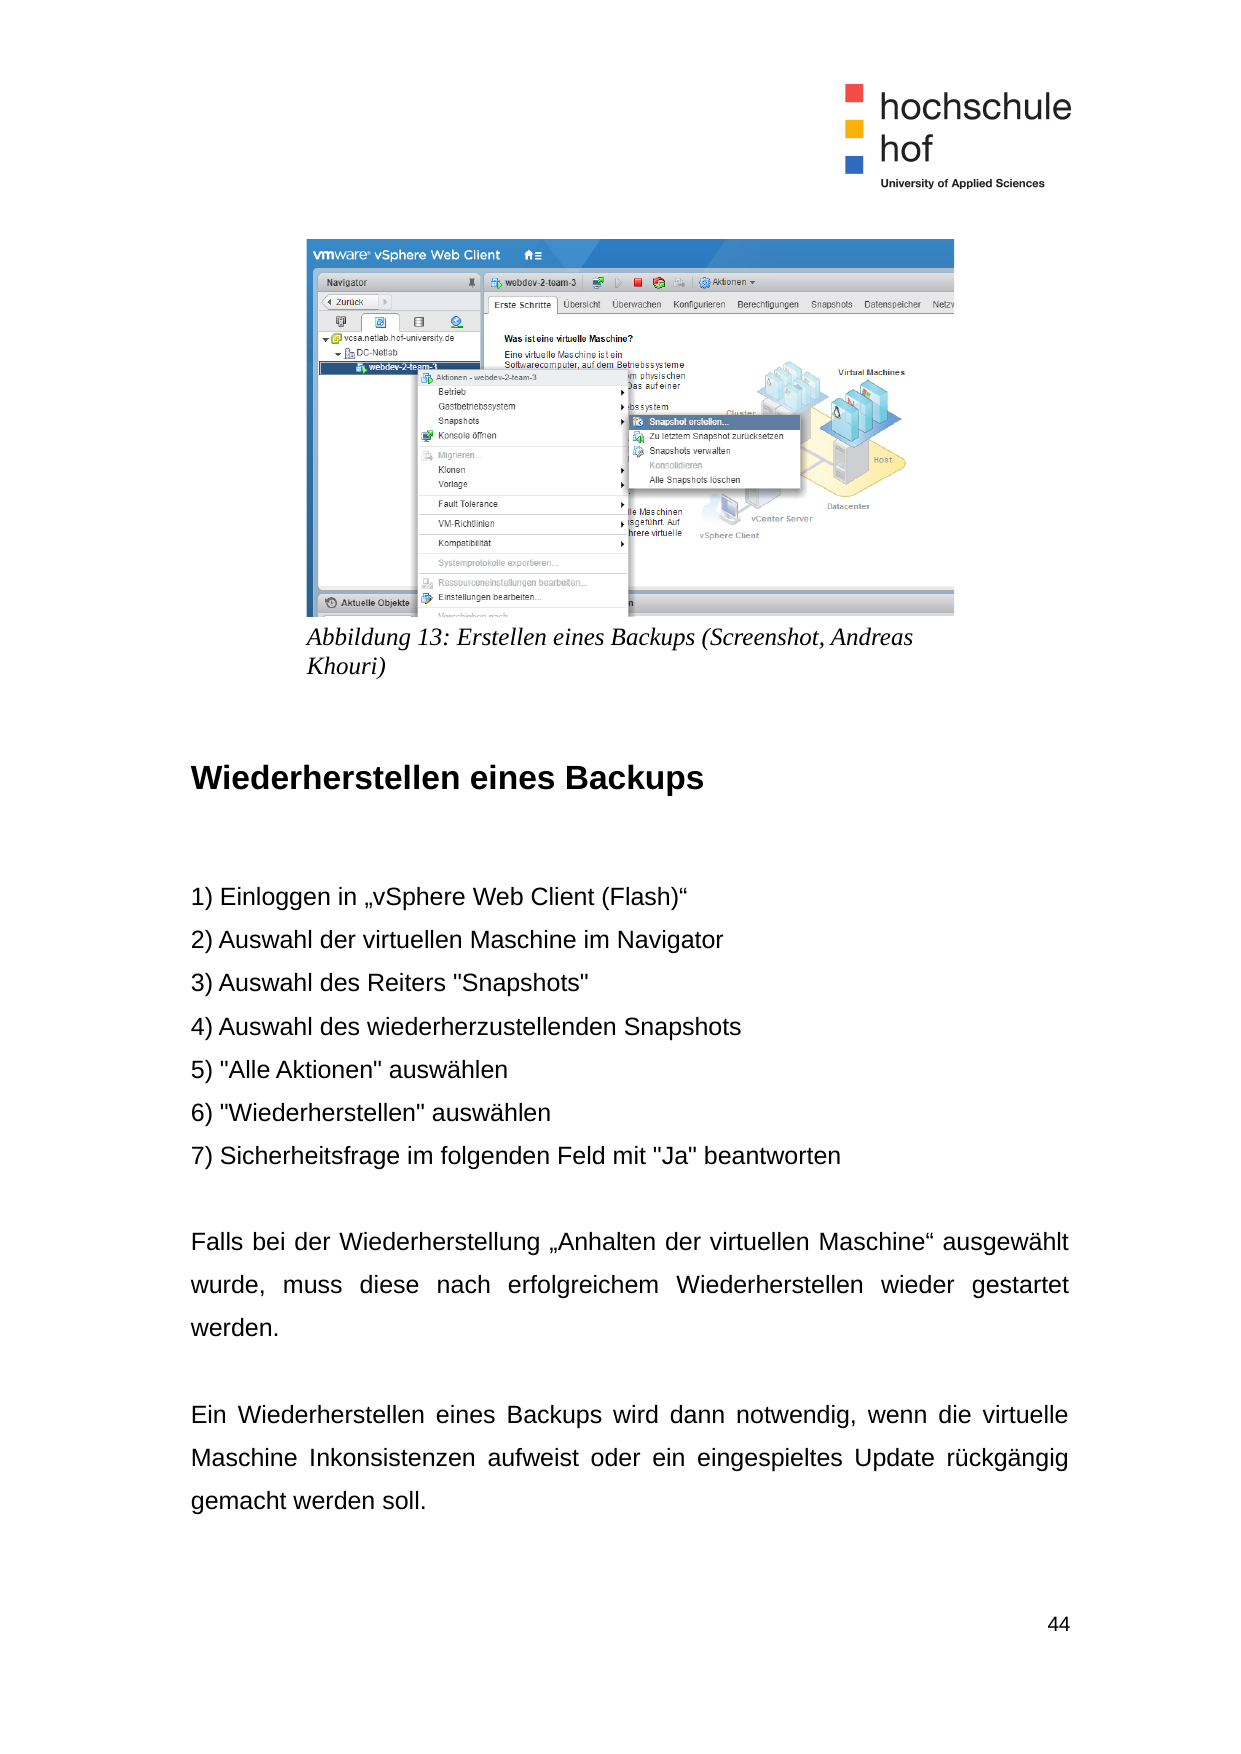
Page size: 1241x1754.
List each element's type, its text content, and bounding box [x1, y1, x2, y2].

text Falls bei der Wiederherstellung „Anhalten der virtuellen Maschine“ ausgewählt wurde, muss diese nach erfolgreichem Wiederherstellen wieder gestartet werden. [191, 1227, 1070, 1342]
text 4) Auswahl des wiederherzustellenden Snapshots [191, 1011, 1070, 1040]
picture [306, 239, 955, 617]
text 3) Auswahl des Reiters "Snapshots" [191, 968, 1070, 997]
text 5) "Alle Aktionen" auswählen [191, 1054, 1070, 1083]
subtitle Wiederherstellen eines Backups [191, 758, 1070, 796]
text 1) Einloggen in „vSphere Web Client (Flash)“ [191, 882, 1070, 911]
picture [845, 84, 1071, 189]
text 7) Sicherheitsfrage im folgenden Feld mit "Ja" beantworten [191, 1141, 1070, 1169]
text Ein Wiederherstellen eines Backups wird dann notwendig, wenn die virtuelle Maschine Inkonsistenzen aufweist oder ein eingespieltes Update rückgängig gemacht werden soll. [191, 1399, 1070, 1514]
text 6) "Wiederherstellen" auswählen [191, 1098, 1070, 1126]
text 2) Auswahl der virtuellen Maschine im Navigator [191, 925, 1070, 954]
text Abbildung 13: Erstellen eines Backups (Screenshot, Andreas Khouri) [307, 617, 954, 679]
